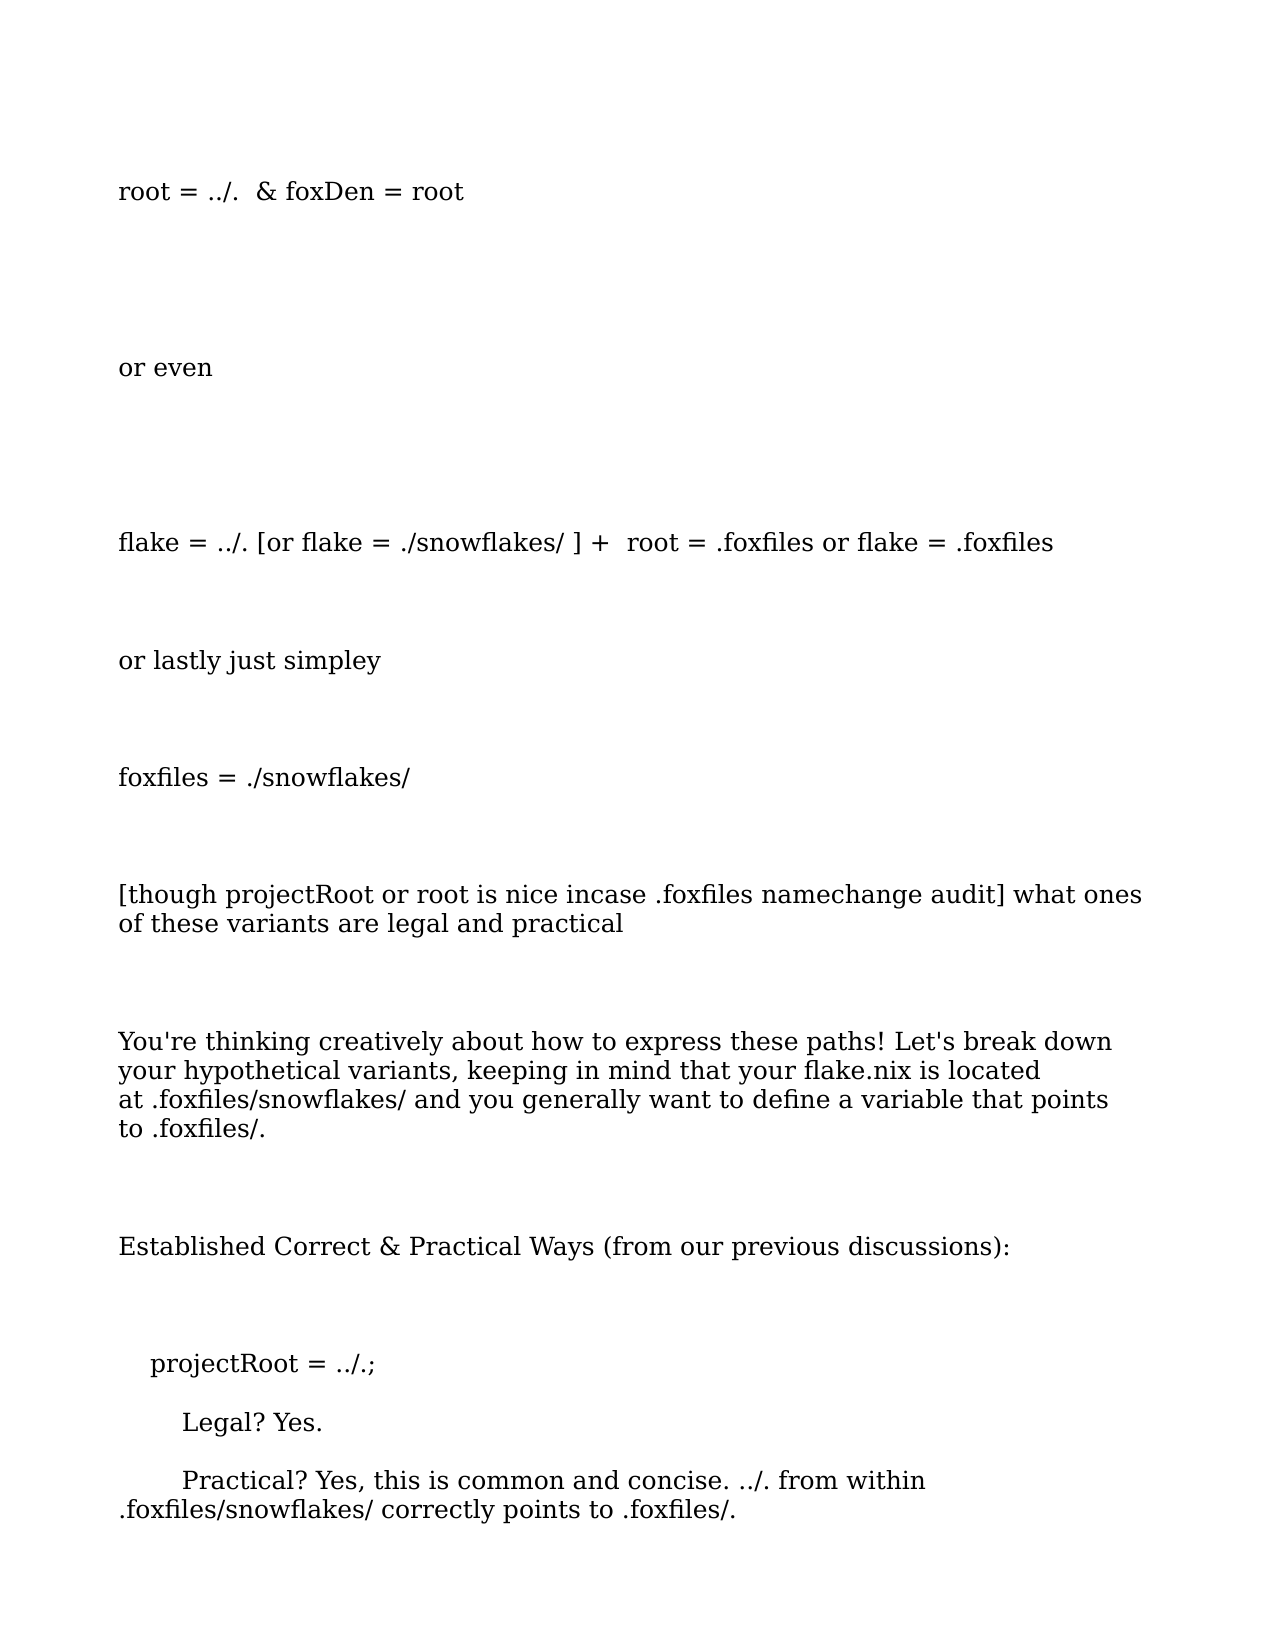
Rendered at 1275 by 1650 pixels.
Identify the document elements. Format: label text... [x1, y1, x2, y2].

text [though projectRoot or root is nice incase .foxfiles namechange audit] what ones of these variants are legal and practical [118, 881, 1157, 939]
text Practical? Yes, this is common and concise. ../. from within .foxfiles/snowflakes/ correctly points to .foxfiles/. [118, 1466, 1157, 1525]
text Legal? Yes. [118, 1408, 1157, 1437]
text flake = ../. [or flake = ./snowflakes/ ] + root = .foxfiles or flake = .foxfiles [118, 529, 1157, 558]
text Established Correct & Practical Ways (from our previous discussions): [118, 1232, 1157, 1261]
text foxfiles = ./snowflakes/ [118, 763, 1157, 792]
text root = ../. & foxDen = root [118, 177, 1157, 206]
text projectRoot = ../.; [118, 1349, 1157, 1378]
text or lastly just simpley [118, 646, 1157, 675]
text You're thinking creatively about how to express these paths! Let's break down your hypothetical variants, keeping in mind that your flake.nix is located at .foxfiles/snowflakes/ and you generally want to define a variable that points to .foxfiles/. [118, 1027, 1157, 1144]
text or even [118, 353, 1157, 382]
